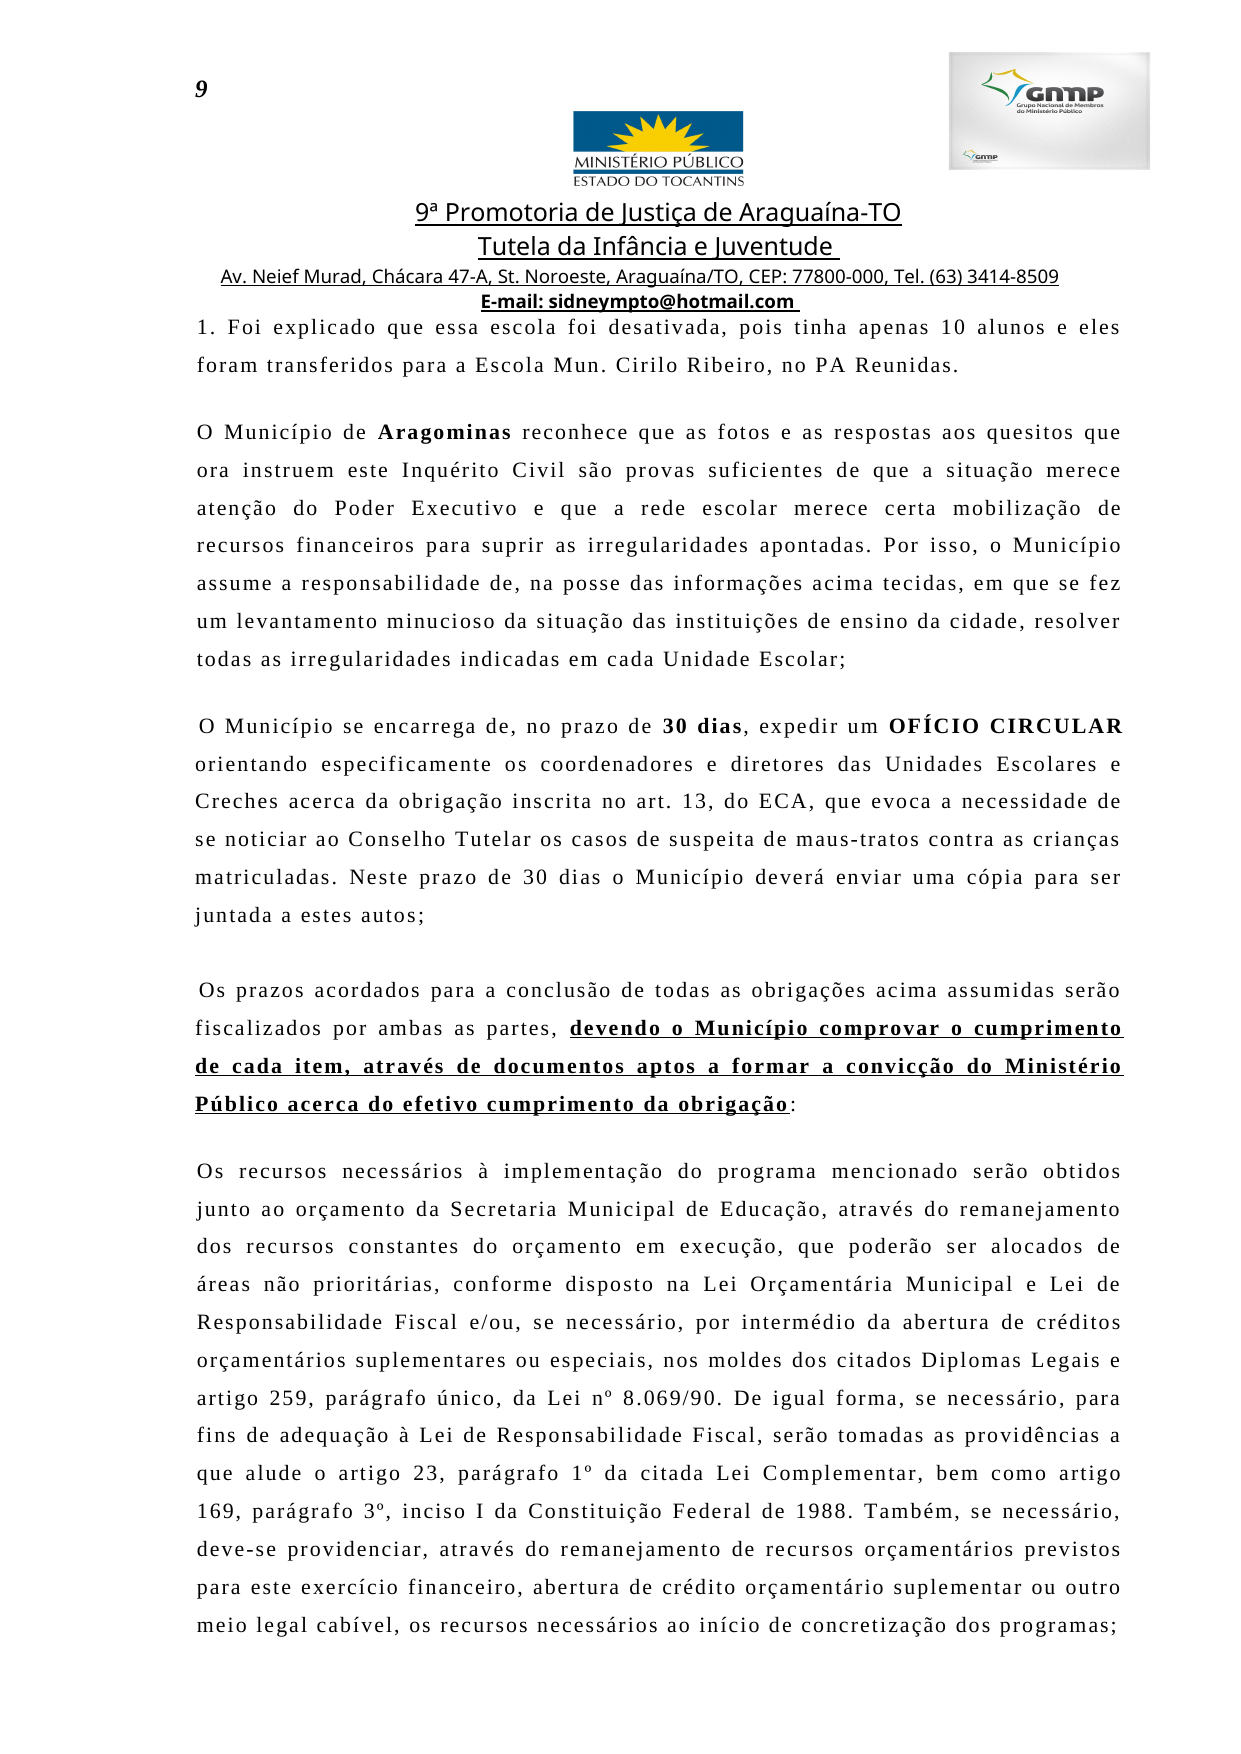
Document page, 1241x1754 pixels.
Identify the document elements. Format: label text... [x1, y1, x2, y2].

text Os recursos necessários à implementação do programa mencionado serão obtidos junto ao orçamento da Secretaria Municipal de Educação, através do remanejamento dos recursos constantes do orçamento em execução, que poderão ser alocados de áreas não prioritárias, conforme disposto na Lei Orçamentária Municipal e Lei de Responsabilidade Fiscal e/ou, se necessário, por intermédio da abertura de créditos orçamentários suplementares ou especiais, nos moldes dos citados Diplomas Legais e artigo 259, parágrafo único, da Lei nº 8.069/90. De igual forma, se necessário, para fins de adequação à Lei de Responsabilidade Fiscal, serão tomadas as providências a que alude o artigo 23, parágrafo 1º da citada Lei Complementar, bem como artigo 169, parágrafo 3º, inciso I da Constituição Federal de 1988. Também, se necessário, deve-se providenciar, através do remanejamento de recursos orçamentários previstos para este exercício financeiro, abertura de crédito orçamentário suplementar ou outro meio legal cabível, os recursos necessários ao início de concretização dos programas; [197, 1158, 1122, 1637]
text O Município se encarrega de, no prazo de 30 dias, expedir um OFÍCIO CIRCULAR orientando especificamente os coordenadores e diretores das Unidades Escolares e Creches acerca da obrigação inscrita no art. 13, do ECA, que evoca a necessidade de se noticiar ao Conselho Tutelar os casos de suspeita de maus-tratos contra as crianças matriculadas. Neste prazo de 30 dias o Município deverá enviar uma cópia para ser juntada a estes autos; [195, 713, 1122, 927]
text Público acerca do efetivo cumprimento da obrigação: [195, 1076, 1122, 1116]
picture [573, 111, 744, 186]
text O Município de Aragominas reconhece que as fotos e as respostas aos quesitos que ora instruem este Inquérito Civil são provas suficientes de que a situação merece atenção do Poder Executivo e que a rede escolar merece certa mobilização de recursos financeiros para suprir as irregularidades apontadas. Por isso, o Município assume a responsabilidade de, na posse das informações acima tecidas, em que se fez um levantamento minucioso da situação das instituições de ensino da cidade, resolver todas as irregularidades indicadas em cada Unidade Escolar; [197, 419, 1122, 671]
text Os prazos acordados para a conclusão de todas as obrigações acima assumidas serão fiscalizados por ambas as partes, devendo o Município comprovar o cumprimento de cada item, através de documentos aptos a formar a convicção do Ministério [195, 977, 1122, 1075]
text 1. Foi explicado que essa escola foi desativada, pois tinha apenas 10 alunos e eles foram transferidos para a Escola Mun. Cirilo Ribeiro, no PA Reunidas. [197, 314, 1122, 377]
picture [948, 52, 1150, 170]
